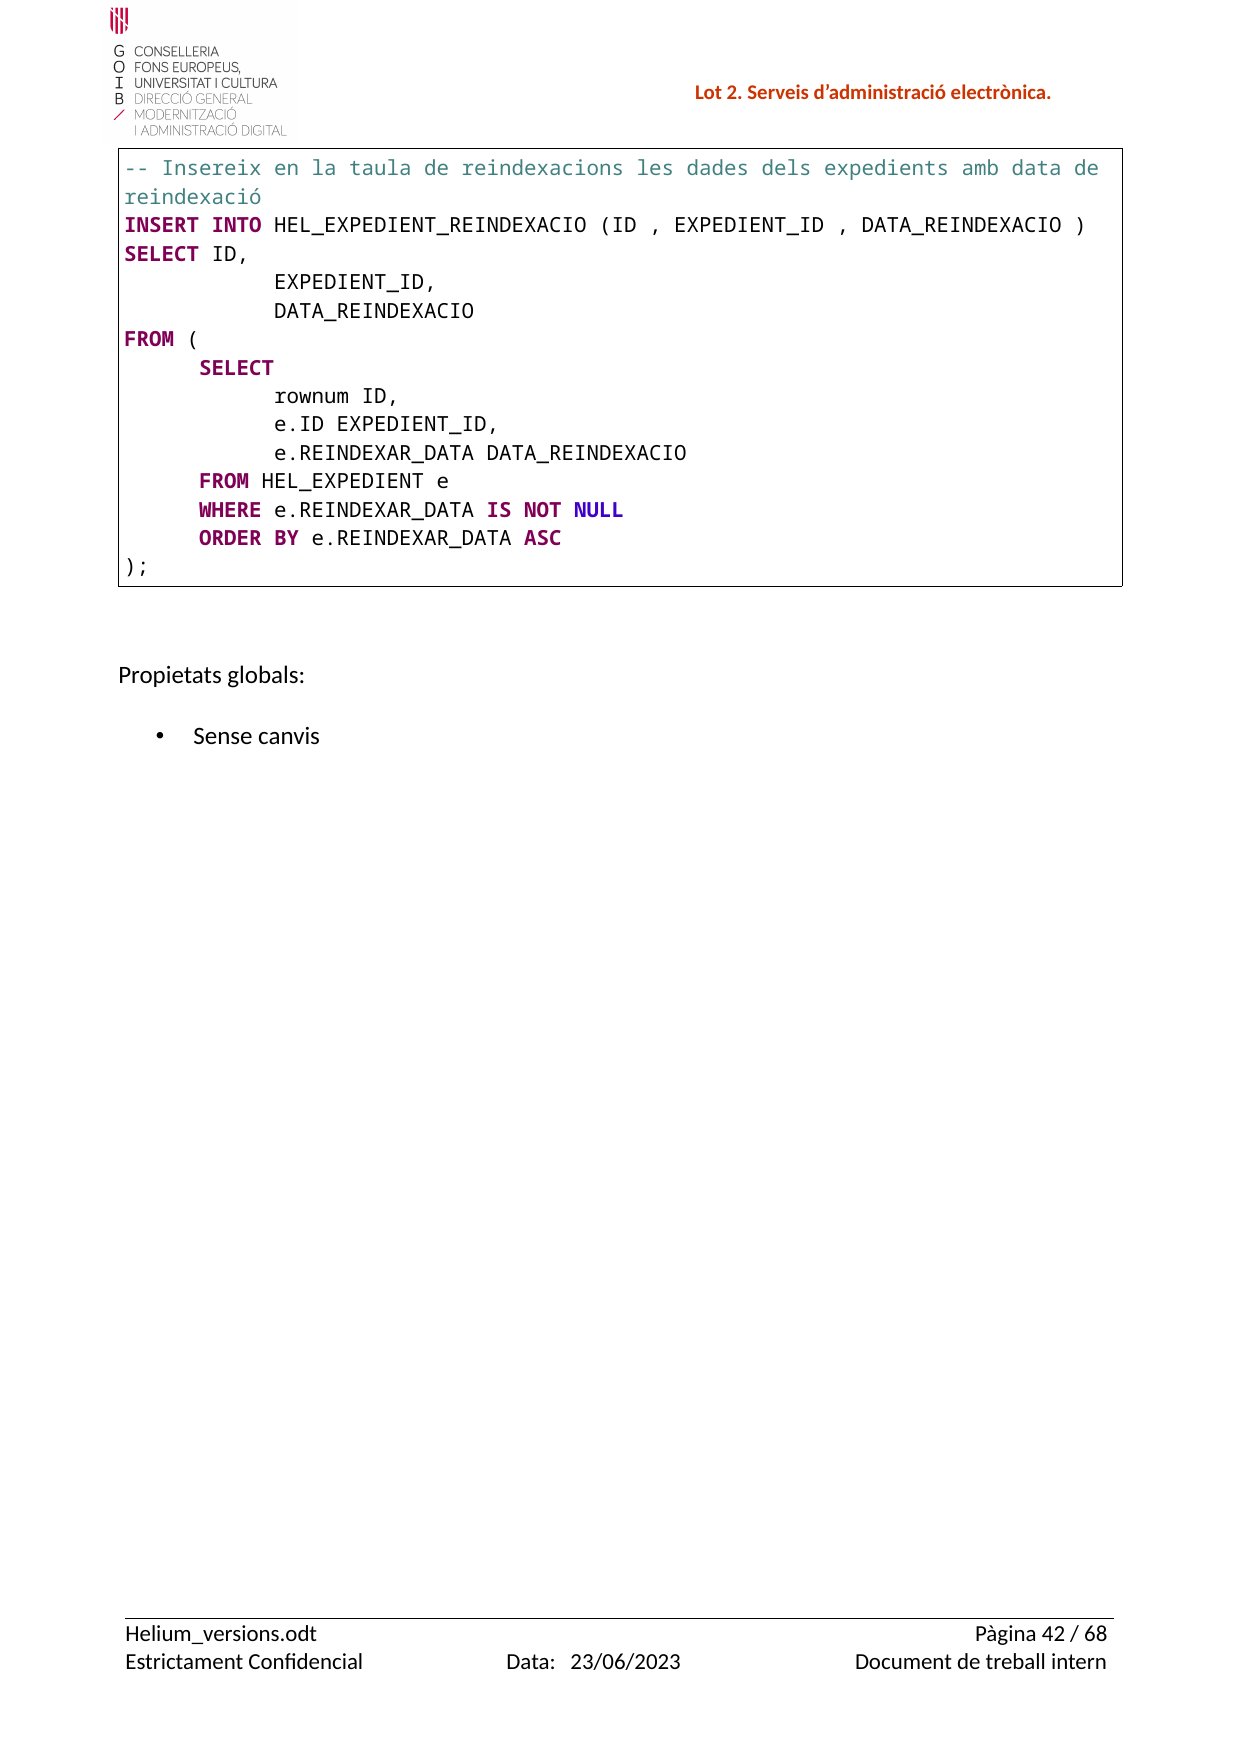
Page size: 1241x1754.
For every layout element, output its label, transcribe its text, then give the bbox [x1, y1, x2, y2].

picture [100, 0, 297, 144]
text Propietats globals: [118, 659, 1122, 689]
list Sense canvis [156, 720, 1122, 750]
table_header -- Insereix en la taula de reindexacions les dades dels expedients amb data de reindexació INSERT INTO HEL_EXPEDIENT_REINDEXACIO (ID , EXPEDIENT_ID , DATA_REINDEXACIO ) SELECT ID, EXPEDIENT_ID, DATA_REINDEXACIO FROM ( SELECT rownum ID, e.ID EXPEDIENT_ID, e.REINDEXAR_DATA DATA_REINDEXACIO FROM HEL_EXPEDIENT e WHERE e.REINDEXAR_DATA IS NOT NULL ORDER BY e.REINDEXAR_DATA ASC ); [119, 149, 1122, 586]
